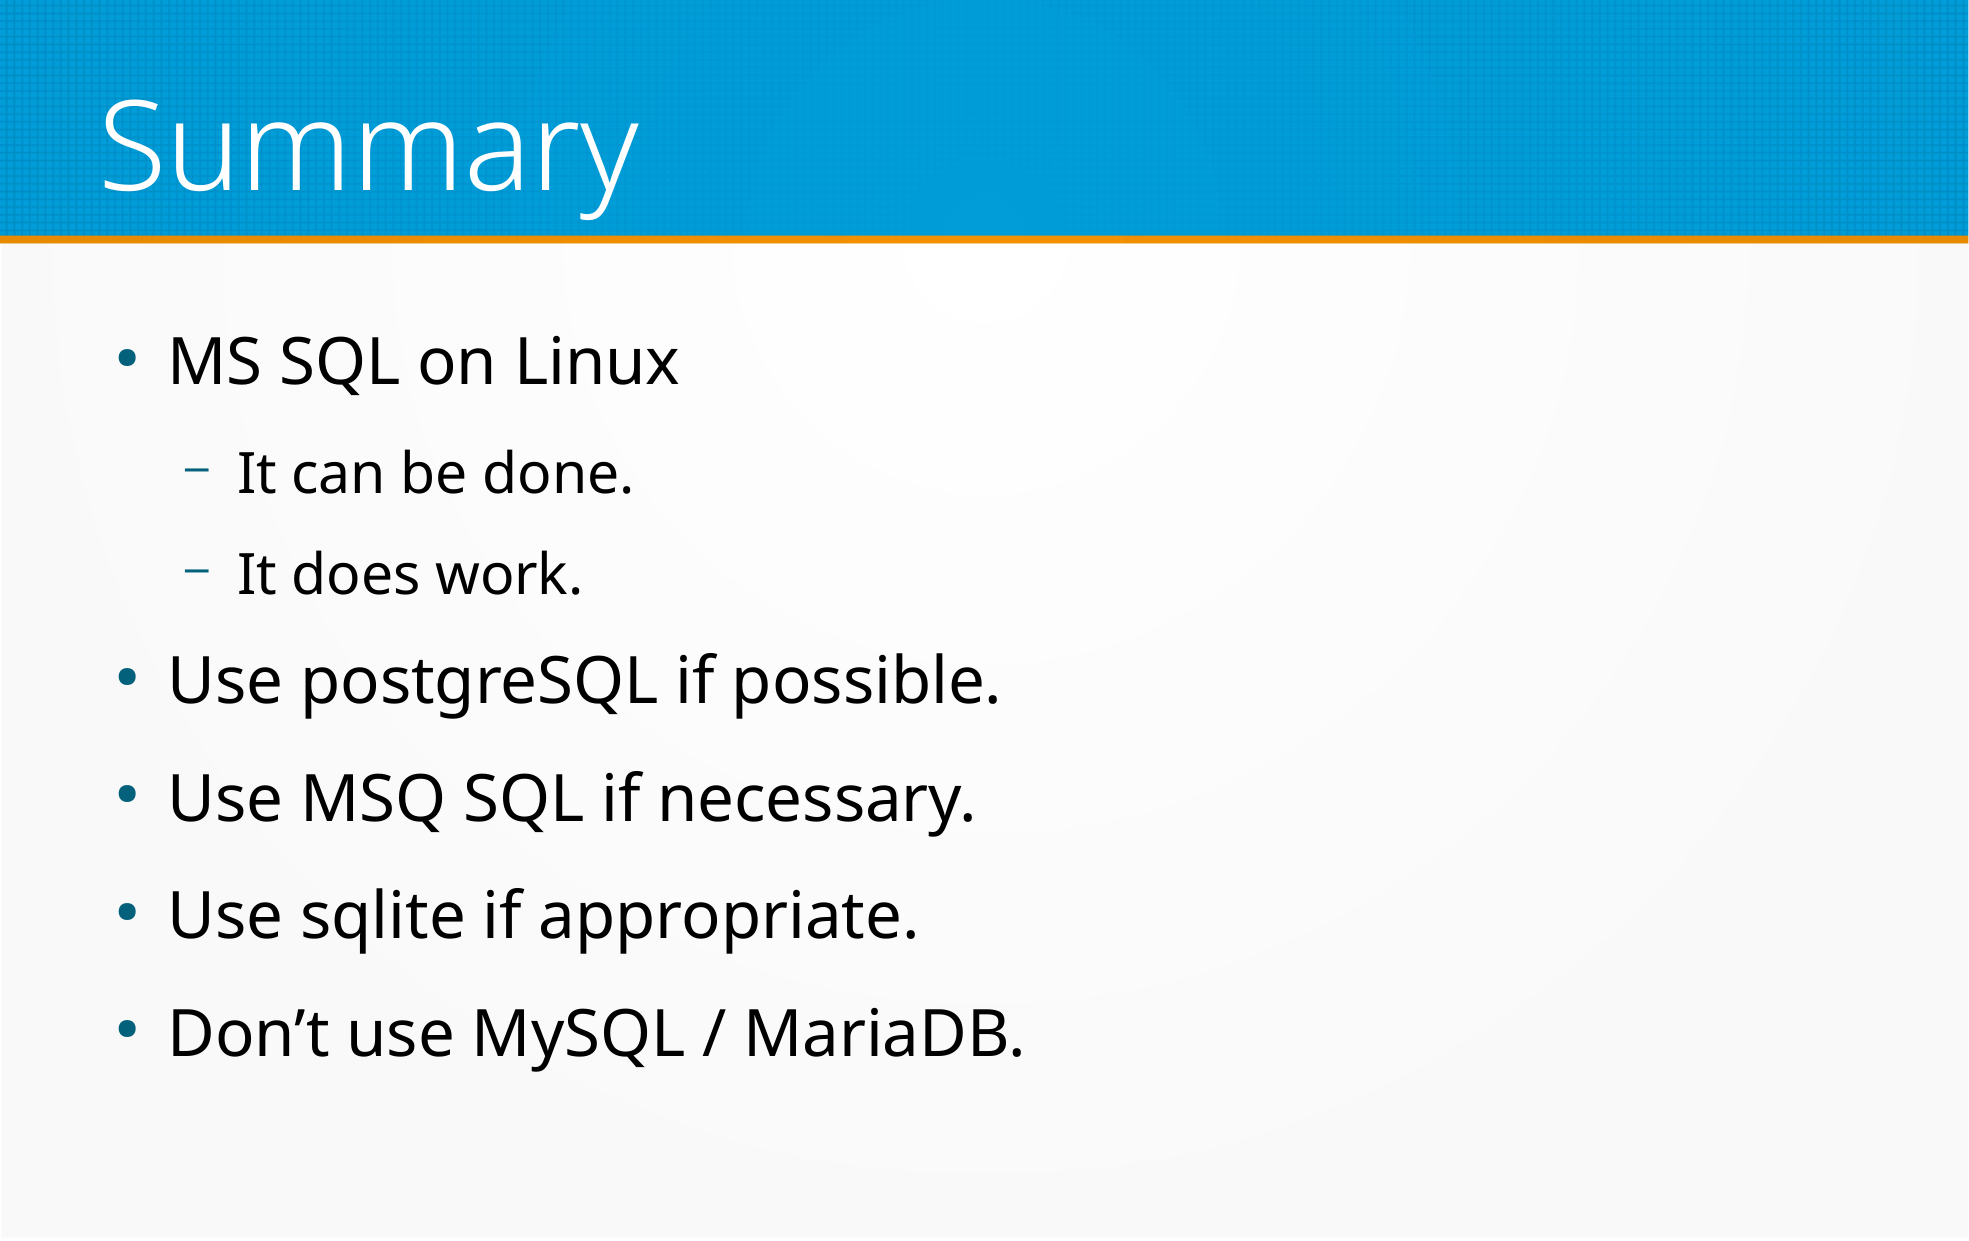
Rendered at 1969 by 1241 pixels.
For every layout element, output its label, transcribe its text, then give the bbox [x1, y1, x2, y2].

picture [0, 236, 1969, 1241]
list MS SQL on Linux It can be done. It does work. Use postgreSQL if possible. Use MSQ SQL if necessary. Use sqlite if appropriate. Don’t use MySQL / MariaDB. [98, 315, 1861, 1081]
title Summary [98, 19, 1870, 227]
